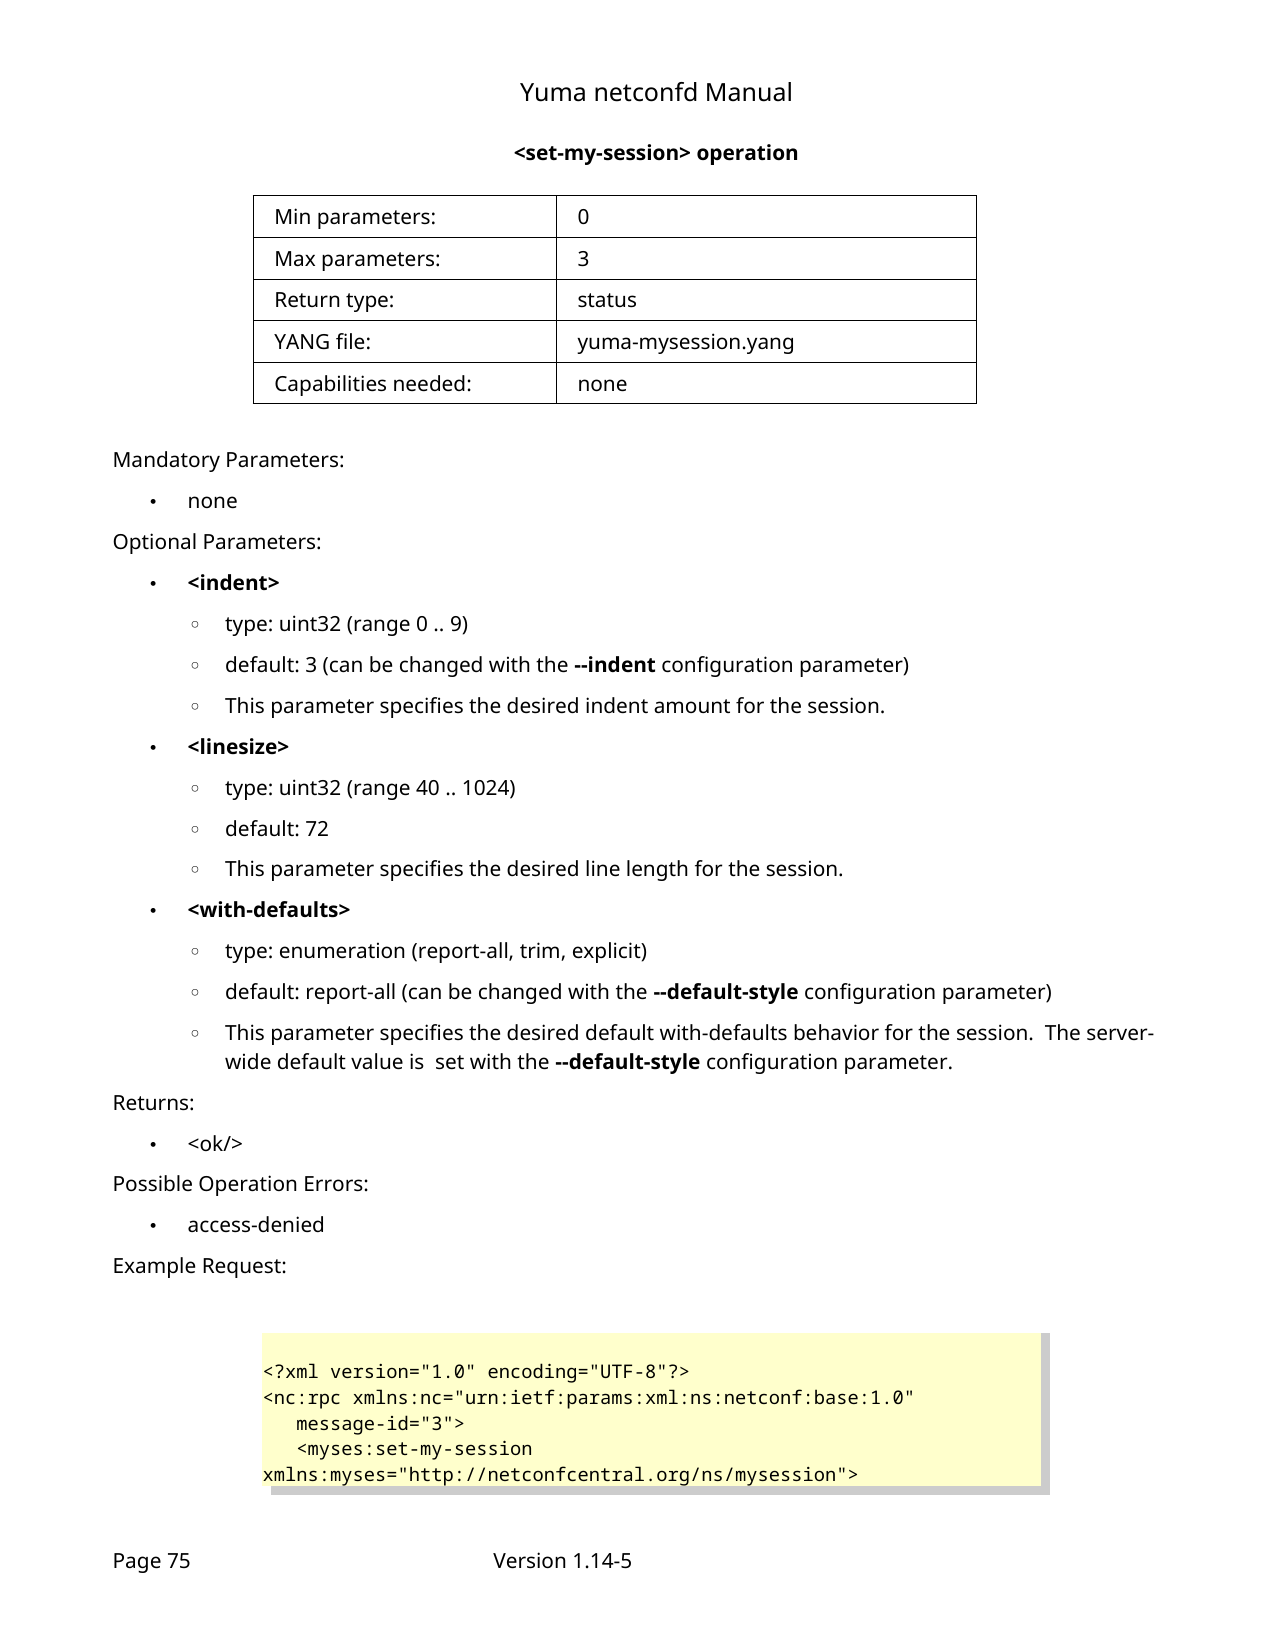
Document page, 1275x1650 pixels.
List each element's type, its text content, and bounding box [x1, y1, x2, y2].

text <myses:set-my-session xmlns:myses="http://netconfcentral.org/ns/mysession"> [262, 1435, 1041, 1486]
table_header 0 [557, 196, 976, 237]
list default: 72 [187, 814, 1200, 842]
list access-denied [150, 1211, 1200, 1239]
list This parameter specifies the desired default with-defaults behavior for the session. The server-wide default value is set with the --default-style configuration parameter. [187, 1018, 1200, 1075]
list type: uint32 (range 40 .. 1024) [187, 773, 1200, 801]
list This parameter specifies the desired indent amount for the session. [187, 691, 1200, 719]
list <ok/> [150, 1129, 1200, 1157]
text Example Request: [112, 1251, 1200, 1280]
list <indent> [150, 568, 1200, 596]
table_cell YANG file: [254, 321, 556, 362]
list type: uint32 (range 0 .. 9) [187, 609, 1200, 637]
table_cell status [557, 280, 976, 320]
subtitle <set-my-session> operation [127, 138, 1185, 167]
list none [150, 486, 1200, 514]
list default: report-all (can be changed with the --default-style configuration parameter) [187, 977, 1200, 1006]
text Returns: [112, 1088, 1200, 1116]
list <linesize> [150, 732, 1200, 760]
text Optional Parameters: [112, 527, 1200, 556]
table_cell none [557, 363, 976, 403]
table_cell yuma-mysession.yang [557, 321, 976, 362]
table_cell 3 [557, 238, 976, 278]
text <nc:rpc xmlns:nc="urn:ietf:params:xml:ns:netconf:base:1.0" [262, 1384, 1041, 1410]
list <with-defaults> [150, 896, 1200, 924]
text Possible Operation Errors: [112, 1169, 1200, 1198]
text message-id="3"> [262, 1410, 1041, 1435]
list default: 3 (can be changed with the --indent configuration parameter) [187, 650, 1200, 678]
table_cell Return type: [254, 280, 556, 320]
table_header Min parameters: [254, 196, 556, 237]
text <?xml version="1.0" encoding="UTF-8"?> [262, 1359, 1041, 1384]
table_cell Capabilities needed: [254, 363, 556, 403]
list This parameter specifies the desired line length for the session. [187, 854, 1200, 883]
list type: enumeration (report-all, trim, explicit) [187, 936, 1200, 965]
text Mandatory Parameters: [112, 445, 1200, 474]
table_cell Max parameters: [254, 238, 556, 278]
